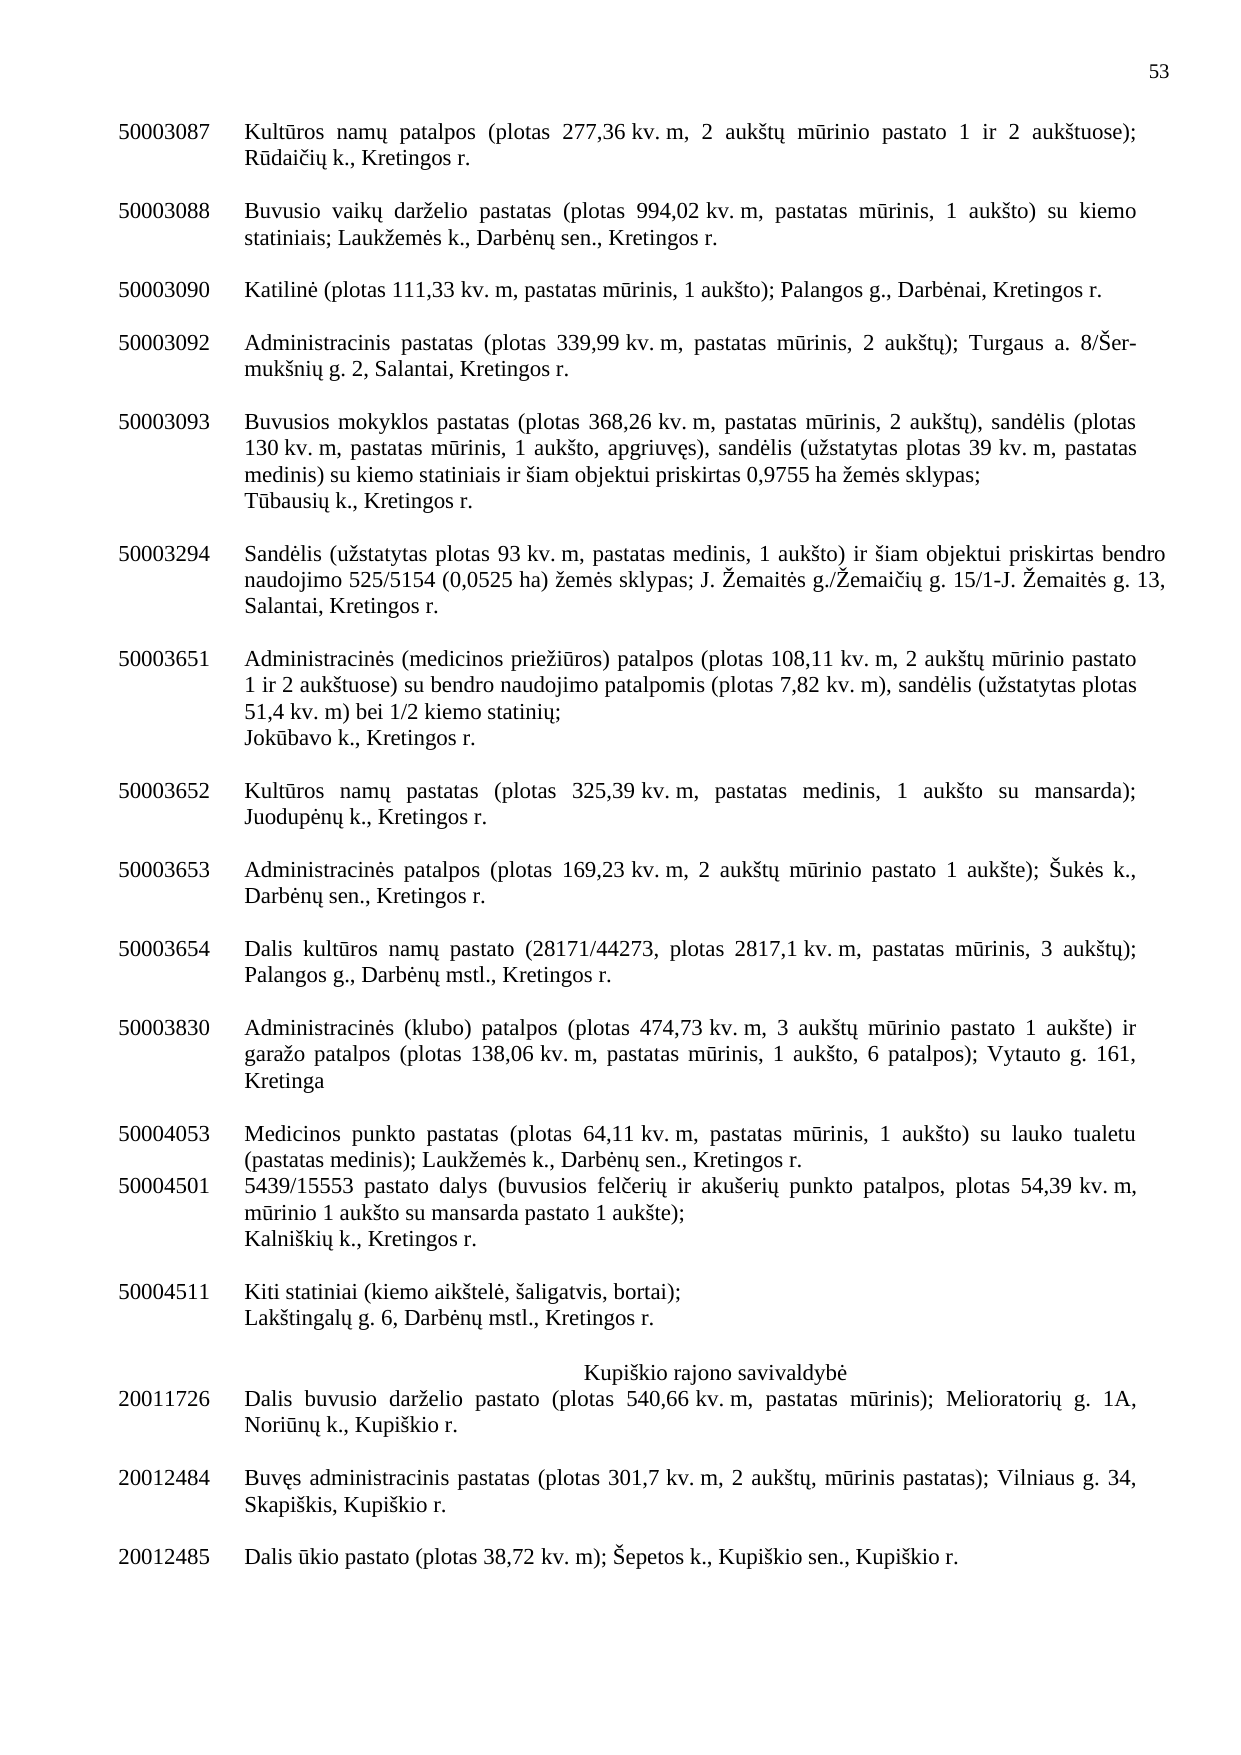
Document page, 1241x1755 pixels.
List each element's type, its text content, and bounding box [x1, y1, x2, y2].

table_cell [1193, 1464, 1198, 1517]
table_cell [101, 830, 1198, 856]
table_cell [1193, 856, 1198, 909]
table_cell Buvusios mokyklos pastatas (plotas 368,26 kv. m, pastatas mūrinis, 2 aukštų), sandėlis (plotas 130 kv. m, pastatas mūrinis, 1 aukšto, apgriuvęs), sandėlis (užstatytas plotas 39 kv. m, pastatas medinis) su kiemo statiniais ir šiam objektui priskirtas 0,9755 ha žemės sklypas; Tūbausių k., Kretingos r. [233, 408, 1148, 513]
table_cell [1178, 540, 1192, 619]
table_cell [1178, 1385, 1192, 1438]
table_cell [1193, 1385, 1198, 1438]
table_cell Kupiškio rajono savivaldybė [233, 1359, 1198, 1385]
table_cell Dalis ūkio pastato (plotas 38,72 kv. m); Šepetos k., Kupiškio sen., Kupiškio r. [233, 1543, 1148, 1570]
table_cell Administracinės patalpos (plotas 169,23 kv. m, 2 aukštų mūrinio pastato 1 aukšte); Šukės k., Darbėnų sen., Kretingos r. [233, 856, 1148, 909]
table_cell [1163, 777, 1178, 830]
table_cell [1163, 935, 1178, 988]
table_cell 50003090 [101, 276, 233, 303]
table_cell [1193, 1172, 1198, 1251]
table_cell [101, 1330, 1198, 1357]
table_cell Katilinė (plotas 111,33 kv. m, pastatas mūrinis, 1 aukšto); Palangos g., Darbėnai, Kretingos r. [233, 276, 1148, 303]
table_cell 20012485 [101, 1543, 233, 1570]
table_cell [1193, 197, 1198, 250]
table_cell 50003830 [101, 1014, 233, 1093]
table_cell 50003294 [101, 540, 233, 619]
table_cell 20012484 [101, 1464, 233, 1517]
table_cell [1163, 1278, 1178, 1330]
table_cell [1163, 197, 1178, 250]
table_cell [1163, 118, 1178, 171]
table_cell [101, 1570, 1198, 1596]
table_cell 50003093 [101, 408, 233, 513]
table_cell [1163, 856, 1178, 909]
table_cell [101, 303, 1198, 329]
table_cell [101, 1093, 1198, 1119]
table_cell 50003651 [101, 645, 233, 751]
table_cell 50003088 [101, 197, 233, 250]
table_cell [1193, 1014, 1198, 1093]
table_cell [1148, 856, 1163, 909]
table_cell [1193, 645, 1198, 751]
table_cell [101, 909, 1198, 935]
table_cell [1178, 1120, 1192, 1172]
table_cell [101, 382, 1198, 408]
table_cell [1148, 118, 1163, 171]
table_cell [1178, 1278, 1192, 1330]
table_cell Administracinės (medicinos priežiūros) patalpos (plotas 108,11 kv. m, 2 aukštų mūrinio pastato 1 ir 2 aukštuose) su bendro naudojimo patalpomis (plotas 7,82 kv. m), sandėlis (užstatytas plotas 51,4 kv. m) bei 1/2 kiemo statinių; Jokūbavo k., Kretingos r. [233, 645, 1148, 751]
table_cell [1178, 645, 1192, 751]
table_cell [1193, 1120, 1198, 1172]
table_cell [1163, 1385, 1178, 1438]
table_cell [1148, 1014, 1163, 1093]
table_cell [1148, 276, 1163, 303]
table_cell [1163, 1543, 1178, 1570]
table_cell [1178, 856, 1192, 909]
table_cell [1178, 1464, 1192, 1517]
table_cell 50004053 [101, 1120, 233, 1172]
table_cell [1163, 1464, 1178, 1517]
table_cell [1163, 1120, 1178, 1172]
table_cell Administracinės (klubo) patalpos (plotas 474,73 kv. m, 3 aukštų mūrinio pastato 1 aukšte) ir garažo patalpos (plotas 138,06 kv. m, pastatas mūrinis, 1 aukšto, 6 patalpos); Vytauto g. 161, Kretinga [233, 1014, 1148, 1093]
table_cell [1178, 1014, 1192, 1093]
table_cell [1148, 645, 1163, 751]
table_cell Dalis kultūros namų pastato (28171/44273, plotas 2817,1 kv. m, pastatas mūrinis, 3 aukštų); Palangos g., Darbėnų mstl., Kretingos r. [233, 935, 1148, 988]
table_cell [1148, 408, 1163, 513]
table_cell Kultūros namų pastatas (plotas 325,39 kv. m, pastatas medinis, 1 aukšto su mansarda); Juodupėnų k., Kretingos r. [233, 777, 1148, 830]
table_cell [1163, 408, 1178, 513]
table_cell [1163, 276, 1178, 303]
table_cell [101, 1251, 1198, 1278]
table_cell 50003087 [101, 118, 233, 171]
table_cell [1193, 329, 1198, 382]
table_cell [1148, 935, 1163, 988]
table_cell [1193, 777, 1198, 830]
table_cell [1148, 1172, 1163, 1251]
table_cell [1178, 118, 1192, 171]
table_cell 20011726 [101, 1385, 233, 1438]
table_cell [101, 171, 1198, 197]
table_cell Kiti statiniai (kiemo aikštelė, šaligatvis, bortai); Lakštingalų g. 6, Darbėnų mstl., Kretingos r. [233, 1278, 1148, 1330]
table_cell [101, 1438, 1198, 1464]
table_cell [101, 514, 1198, 540]
table_cell [1148, 1543, 1163, 1570]
table_cell [1193, 540, 1198, 619]
table_cell [1193, 276, 1198, 303]
table_cell [1148, 1120, 1163, 1172]
table_cell [101, 250, 1198, 276]
table_cell Medicinos punkto pastatas (plotas 64,11 kv. m, pastatas mūrinis, 1 aukšto) su lauko tualetu (pastatas medinis); Laukžemės k., Darbėnų sen., Kretingos r. [233, 1120, 1148, 1172]
table_cell 50003653 [101, 856, 233, 909]
table_cell [1178, 408, 1192, 513]
table_cell [1178, 777, 1192, 830]
table_cell 50004511 [101, 1278, 233, 1330]
table_cell [1193, 935, 1198, 988]
table_cell [1193, 118, 1198, 171]
table_cell [101, 751, 1198, 777]
table_cell Buvęs administracinis pastatas (plotas 301,7 kv. m, 2 aukštų, mūrinis pastatas); Vilniaus g. 34, Skapiškis, Kupiškio r. [233, 1464, 1148, 1517]
table_cell 50003092 [101, 329, 233, 382]
table_cell [1148, 777, 1163, 830]
table_cell [1148, 329, 1163, 382]
table_cell [1178, 935, 1192, 988]
table_cell [1178, 276, 1192, 303]
table_cell [1193, 1543, 1198, 1570]
table_cell [1178, 197, 1192, 250]
table_cell 50004501 [101, 1172, 233, 1251]
table_cell [101, 619, 1198, 645]
table_cell 50003654 [101, 935, 233, 988]
table_cell [1178, 1172, 1192, 1251]
table_cell [1163, 1014, 1178, 1093]
table_cell [1163, 329, 1178, 382]
table_cell [101, 1517, 1198, 1543]
table_cell 50003652 [101, 777, 233, 830]
table_cell Sandėlis (užstatytas plotas 93 kv. m, pastatas medinis, 1 aukšto) ir šiam objektui priskirtas bendro naudojimo 525/5154 (0,0525 ha) žemės sklypas; J. Žemaitės g./Žemaičių g. 15/1-J. Žemaitės g. 13, Salantai, Kretingos r. [233, 540, 1178, 619]
table_cell [1178, 329, 1192, 382]
table_cell Buvusio vaikų darželio pastatas (plotas 994,02 kv. m, pastatas mūrinis, 1 aukšto) su kiemo statiniais; Laukžemės k., Darbėnų sen., Kretingos r. [233, 197, 1148, 250]
table_cell [101, 988, 1198, 1014]
table_cell 5439/15553 pastato dalys (buvusios felčerių ir akušerių punkto patalpos, plotas 54,39 kv. m, mūrinio 1 aukšto su mansarda pastato 1 aukšte); Kalniškių k., Kretingos r. [233, 1172, 1148, 1251]
table_cell [1148, 197, 1163, 250]
table_cell [1163, 645, 1178, 751]
table_cell [1148, 1278, 1163, 1330]
table_cell [1178, 1543, 1192, 1570]
table_cell [1193, 408, 1198, 513]
table_cell [101, 1359, 233, 1385]
table_cell [1148, 1385, 1163, 1438]
table_cell Administracinis pastatas (plotas 339,99 kv. m, pastatas mūrinis, 2 aukštų); Turgaus a. 8/Šer-mukšnių g. 2, Salantai, Kretingos r. [233, 329, 1148, 382]
table_cell [1148, 1464, 1163, 1517]
table_cell Dalis buvusio darželio pastato (plotas 540,66 kv. m, pastatas mūrinis); Melioratorių g. 1A, Noriūnų k., Kupiškio r. [233, 1385, 1148, 1438]
table_cell [1163, 1172, 1178, 1251]
table_cell [1193, 1278, 1198, 1330]
table_cell Kultūros namų patalpos (plotas 277,36 kv. m, 2 aukštų mūrinio pastato 1 ir 2 aukštuose); Rūdaičių k., Kretingos r. [233, 118, 1148, 171]
